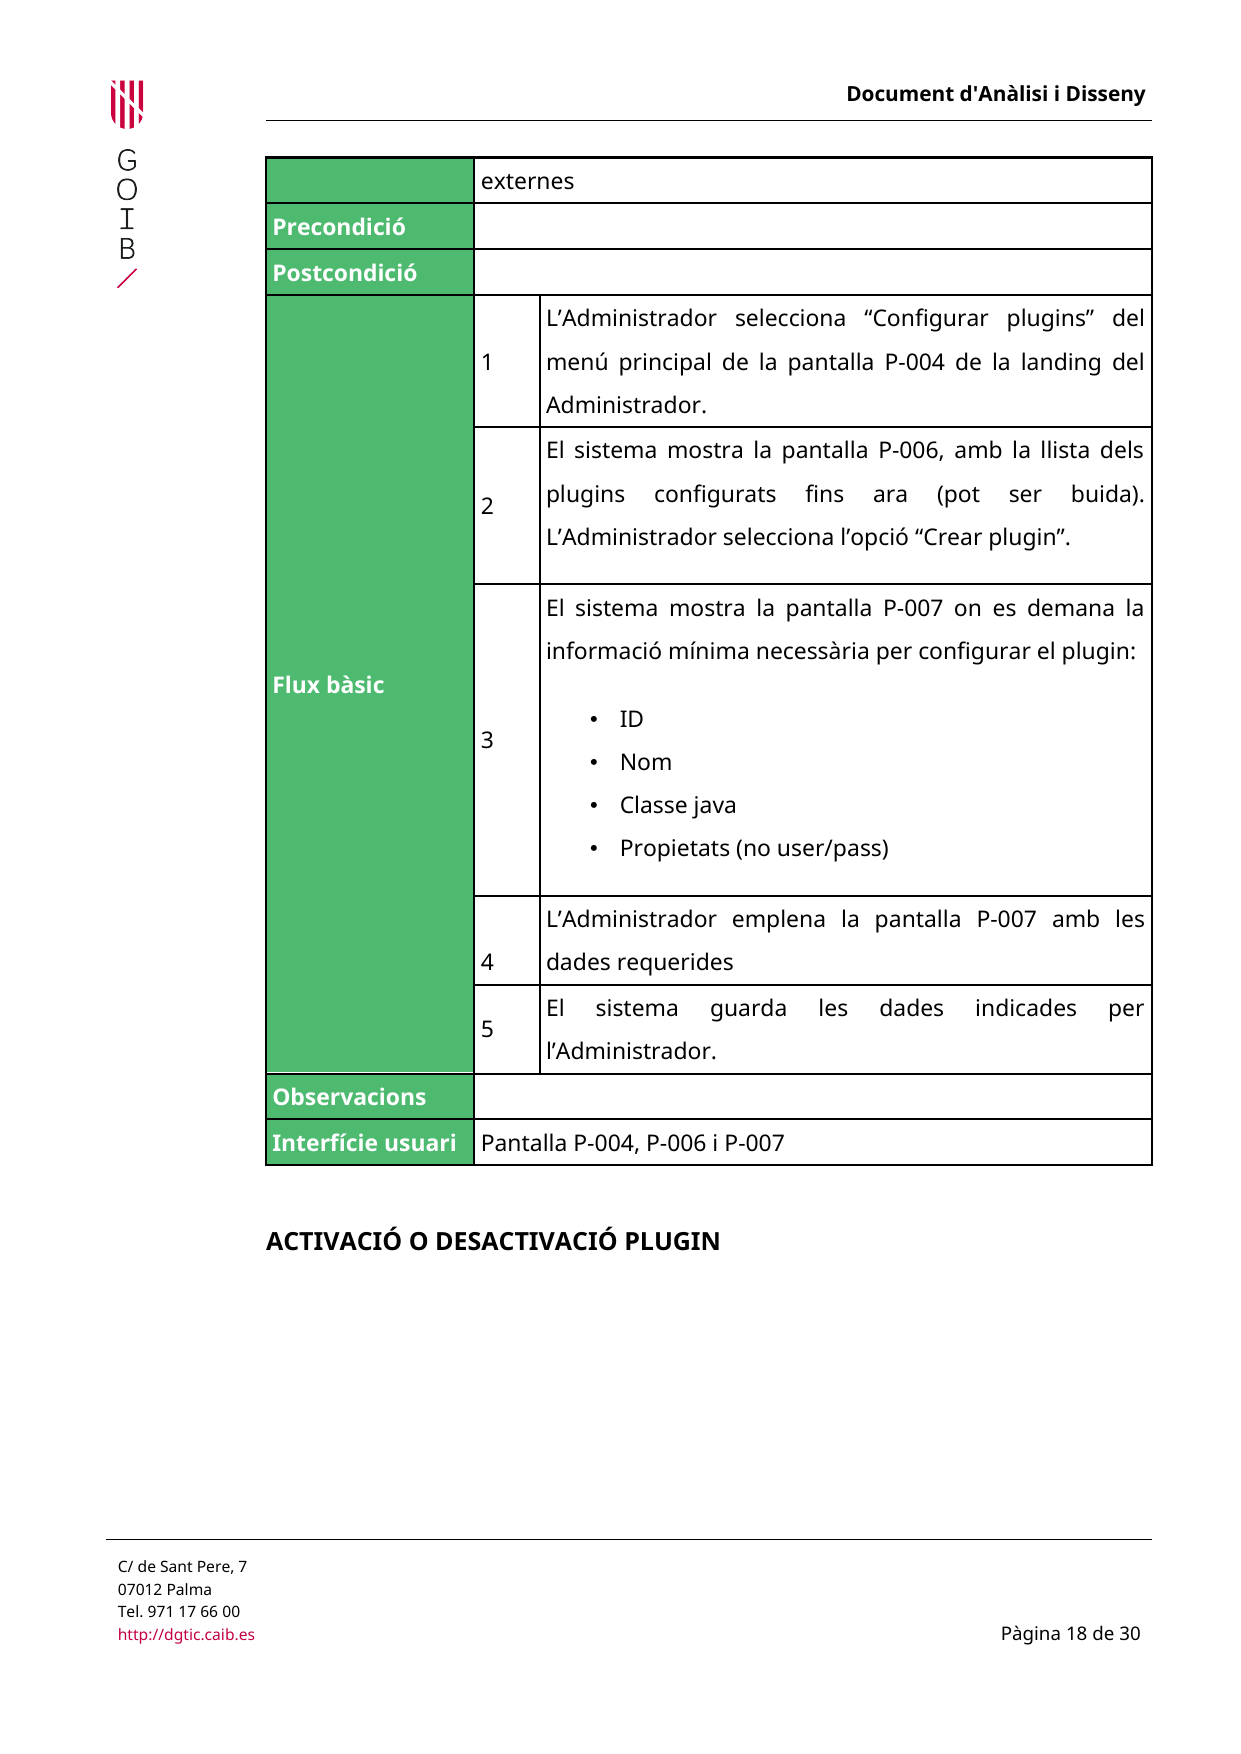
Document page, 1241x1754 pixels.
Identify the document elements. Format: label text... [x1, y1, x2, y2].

table_cell 1 [475, 296, 539, 426]
table_cell Pantalla P-004, P-006 i P-007 [475, 1120, 1151, 1164]
table_cell [267, 159, 473, 202]
table_cell El sistema mostra la pantalla P-007 on es demana la informació mínima necessària per configurar el plugin: ID Nom Classe java Propietats (no user/pass) [541, 585, 1151, 894]
table_cell El sistema mostra la pantalla P-006, amb la llista dels plugins configurats fins ara (pot ser buida). L’Administrador selecciona l’opció “Crear plugin”. [541, 428, 1151, 583]
table_cell Interfície usuari [267, 1120, 473, 1164]
table_cell El sistema guarda les dades indicades per l’Administrador. [541, 986, 1151, 1072]
table_cell [475, 1075, 1151, 1118]
table_cell Observacions [267, 1075, 473, 1118]
table_cell L’Administrador selecciona “Configurar plugins” del menú principal de la pantalla P-004 de la landing del Administrador. [541, 296, 1151, 426]
table_cell 2 [475, 428, 539, 583]
table_cell externes [475, 159, 1151, 202]
table_cell [475, 250, 1151, 294]
table_cell 5 [475, 986, 539, 1072]
text Activació o desactivació plugin [266, 1224, 1152, 1258]
table_cell 4 [475, 897, 539, 983]
table_cell L’Administrador emplena la pantalla P-007 amb les dades requerides [541, 897, 1151, 983]
table_cell 3 [475, 585, 539, 894]
table_cell [475, 204, 1151, 248]
table_cell Flux bàsic [267, 296, 473, 1072]
picture [82, 57, 172, 319]
table_cell Precondició [267, 204, 473, 248]
table_cell Postcondició [267, 250, 473, 294]
